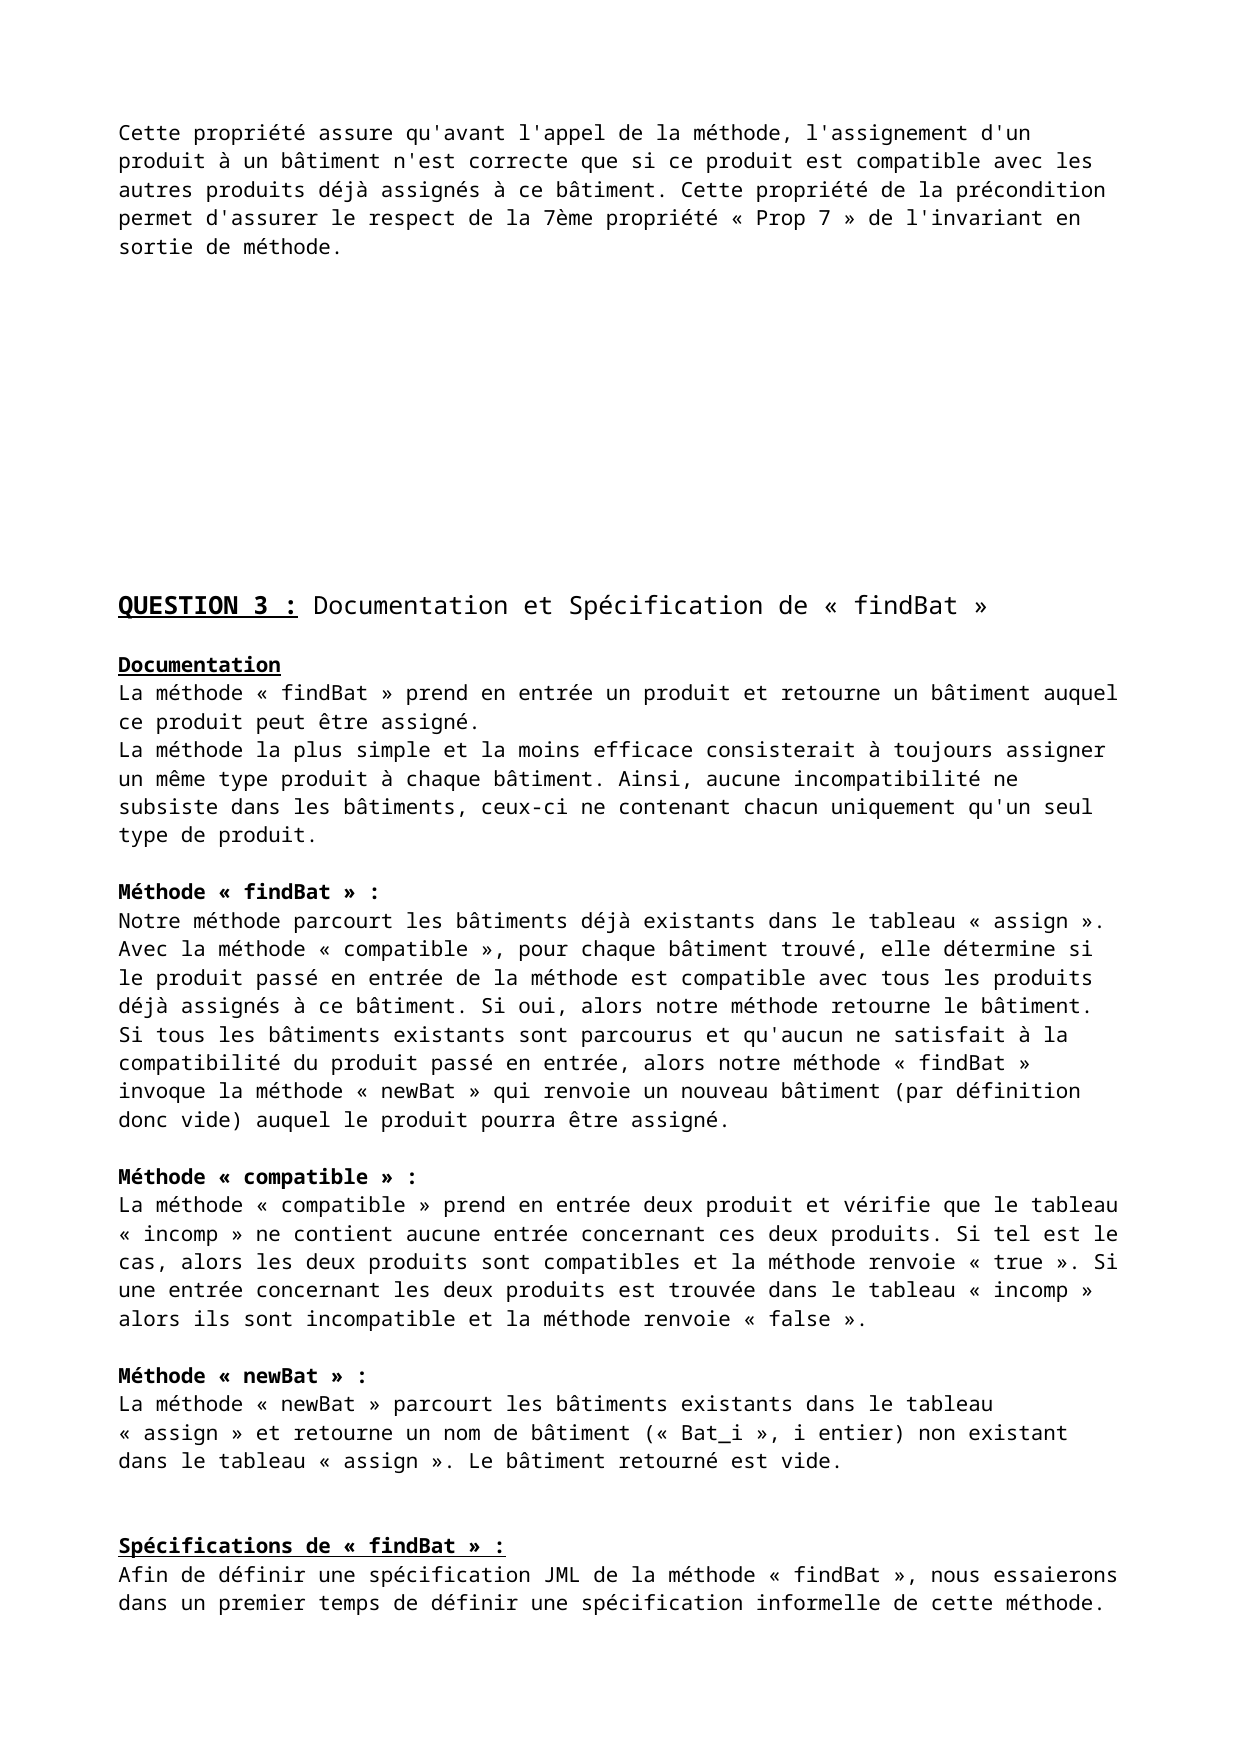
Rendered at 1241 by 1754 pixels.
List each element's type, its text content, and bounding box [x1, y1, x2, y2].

text QUESTION 3 : Documentation et Spécification de « findBat » [118, 587, 1122, 622]
text Cette propriété assure qu'avant l'appel de la méthode, l'assignement d'un produit à un bâtiment n'est correcte que si ce produit est compatible avec les autres produits déjà assignés à ce bâtiment. Cette propriété de la précondition permet d'assurer le respect de la 7ème propriété « Prop 7 » de l'invariant en sortie de méthode. [118, 118, 1122, 260]
text Notre méthode parcourt les bâtiments déjà existants dans le tableau « assign ». Avec la méthode « compatible », pour chaque bâtiment trouvé, elle détermine si le produit passé en entrée de la méthode est compatible avec tous les produits déjà assignés à ce bâtiment. Si oui, alors notre méthode retourne le bâtiment. Si tous les bâtiments existants sont parcourus et qu'aucun ne satisfait à la compatibilité du produit passé en entrée, alors notre méthode « findBat » invoque la méthode « newBat » qui renvoie un nouveau bâtiment (par définition donc vide) auquel le produit pourra être assigné. [118, 906, 1122, 1133]
text Méthode « newBat » : [118, 1361, 1122, 1389]
text Méthode « findBat » : [118, 877, 1122, 906]
text La méthode « findBat » prend en entrée un produit et retourne un bâtiment auquel ce produit peut être assigné. [118, 678, 1122, 735]
text Documentation [118, 650, 1122, 678]
text La méthode « compatible » prend en entrée deux produit et vérifie que le tableau « incomp » ne contient aucune entrée concernant ces deux produits. Si tel est le cas, alors les deux produits sont compatibles et la méthode renvoie « true ». Si une entrée concernant les deux produits est trouvée dans le tableau « incomp » alors ils sont incompatible et la méthode renvoie « false ». [118, 1190, 1122, 1332]
text Méthode « compatible » : [118, 1162, 1122, 1190]
text Afin de définir une spécification JML de la méthode « findBat », nous essaierons dans un premier temps de définir une spécification informelle de cette méthode. [118, 1560, 1122, 1617]
text Spécifications de « findBat » : [118, 1532, 1122, 1560]
text La méthode « newBat » parcourt les bâtiments existants dans le tableau « assign » et retourne un nom de bâtiment (« Bat_i », i entier) non existant dans le tableau « assign ». Le bâtiment retourné est vide. [118, 1389, 1122, 1475]
text La méthode la plus simple et la moins efficace consisterait à toujours assigner un même type produit à chaque bâtiment. Ainsi, aucune incompatibilité ne subsiste dans les bâtiments, ceux-ci ne contenant chacun uniquement qu'un seul type de produit. [118, 735, 1122, 849]
